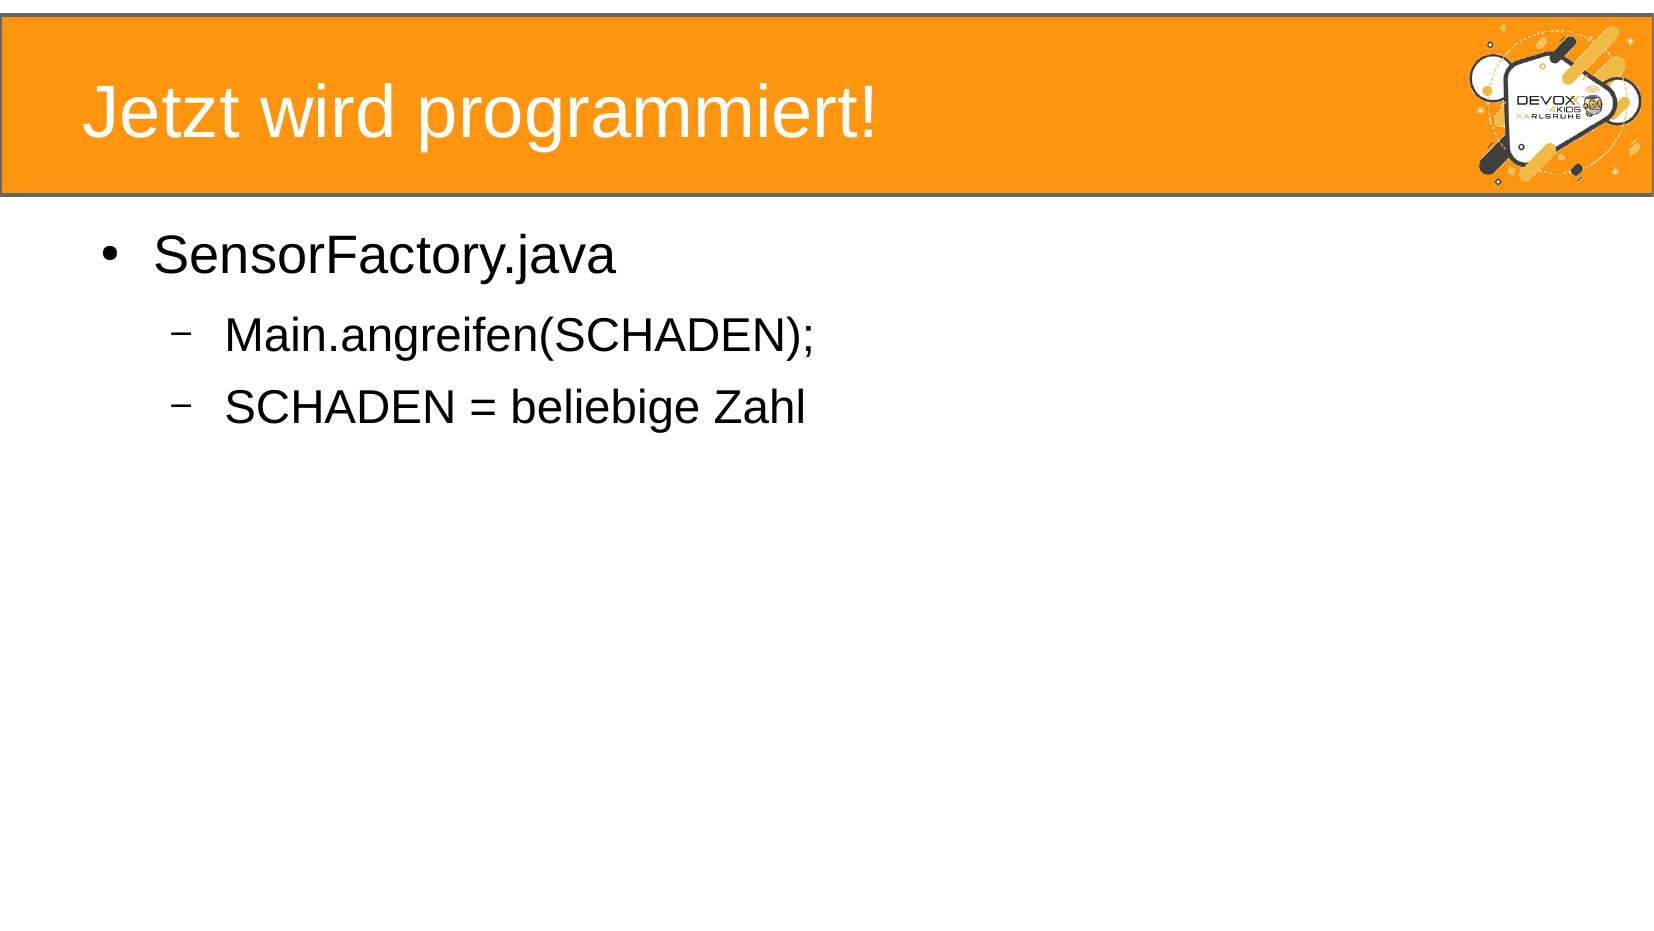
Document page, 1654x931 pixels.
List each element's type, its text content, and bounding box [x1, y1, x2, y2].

picture [1455, 14, 1654, 195]
title Jetzt wird programmiert! [82, 35, 1235, 189]
list SensorFactory.java Main.angreifen(SCHADEN); SCHADEN = beliebige Zahl [82, 224, 1571, 764]
